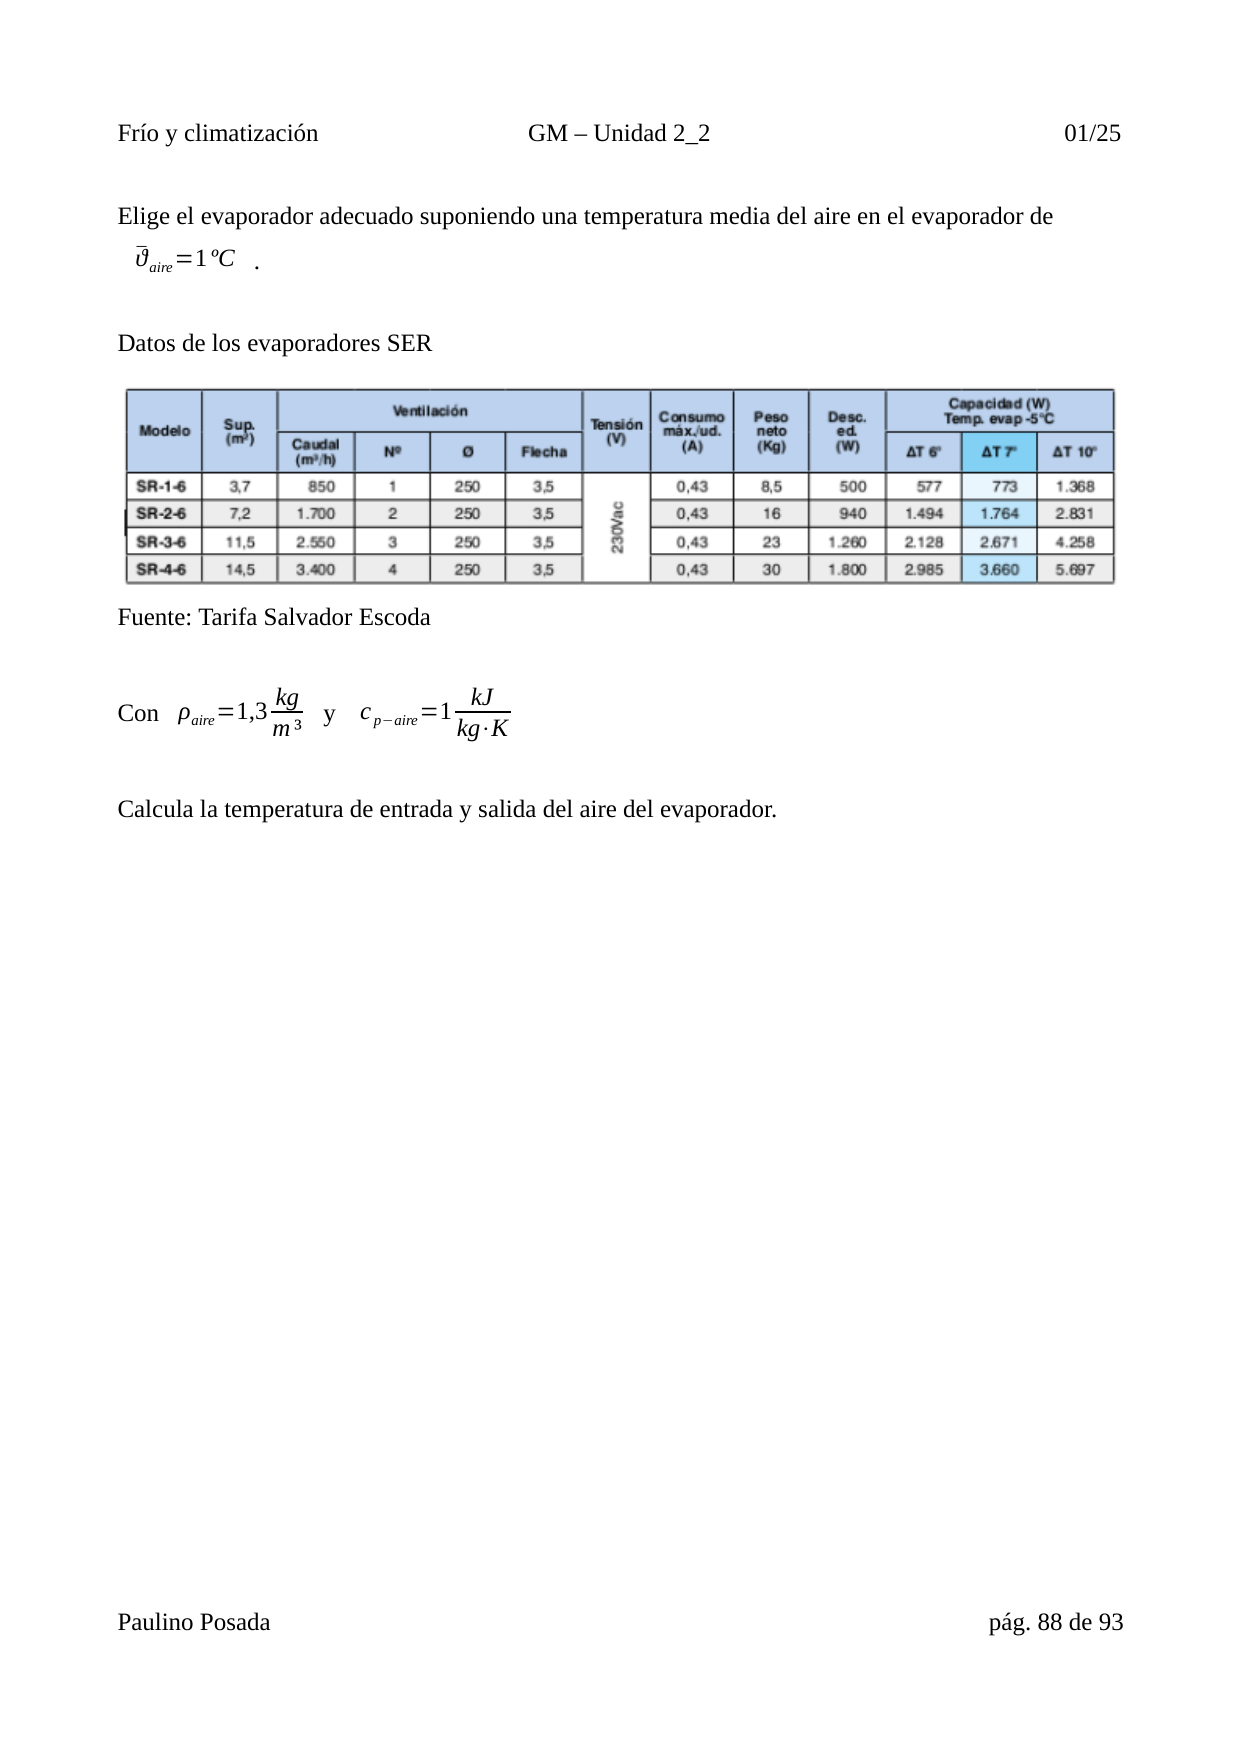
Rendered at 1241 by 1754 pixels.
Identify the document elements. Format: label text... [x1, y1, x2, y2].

text Calcula la temperatura de entrada y salida del aire del evaporador. [117, 794, 1123, 823]
text Elige el evaporador adecuado suponiendo una temperatura media del aire en el evaporador de . [117, 201, 1123, 276]
text Datos de los evaporadores SER [117, 328, 1123, 356]
text Cony [117, 683, 1123, 742]
text Fuente: Tarifa Salvador Escoda [117, 588, 1123, 631]
picture [120, 383, 1121, 588]
